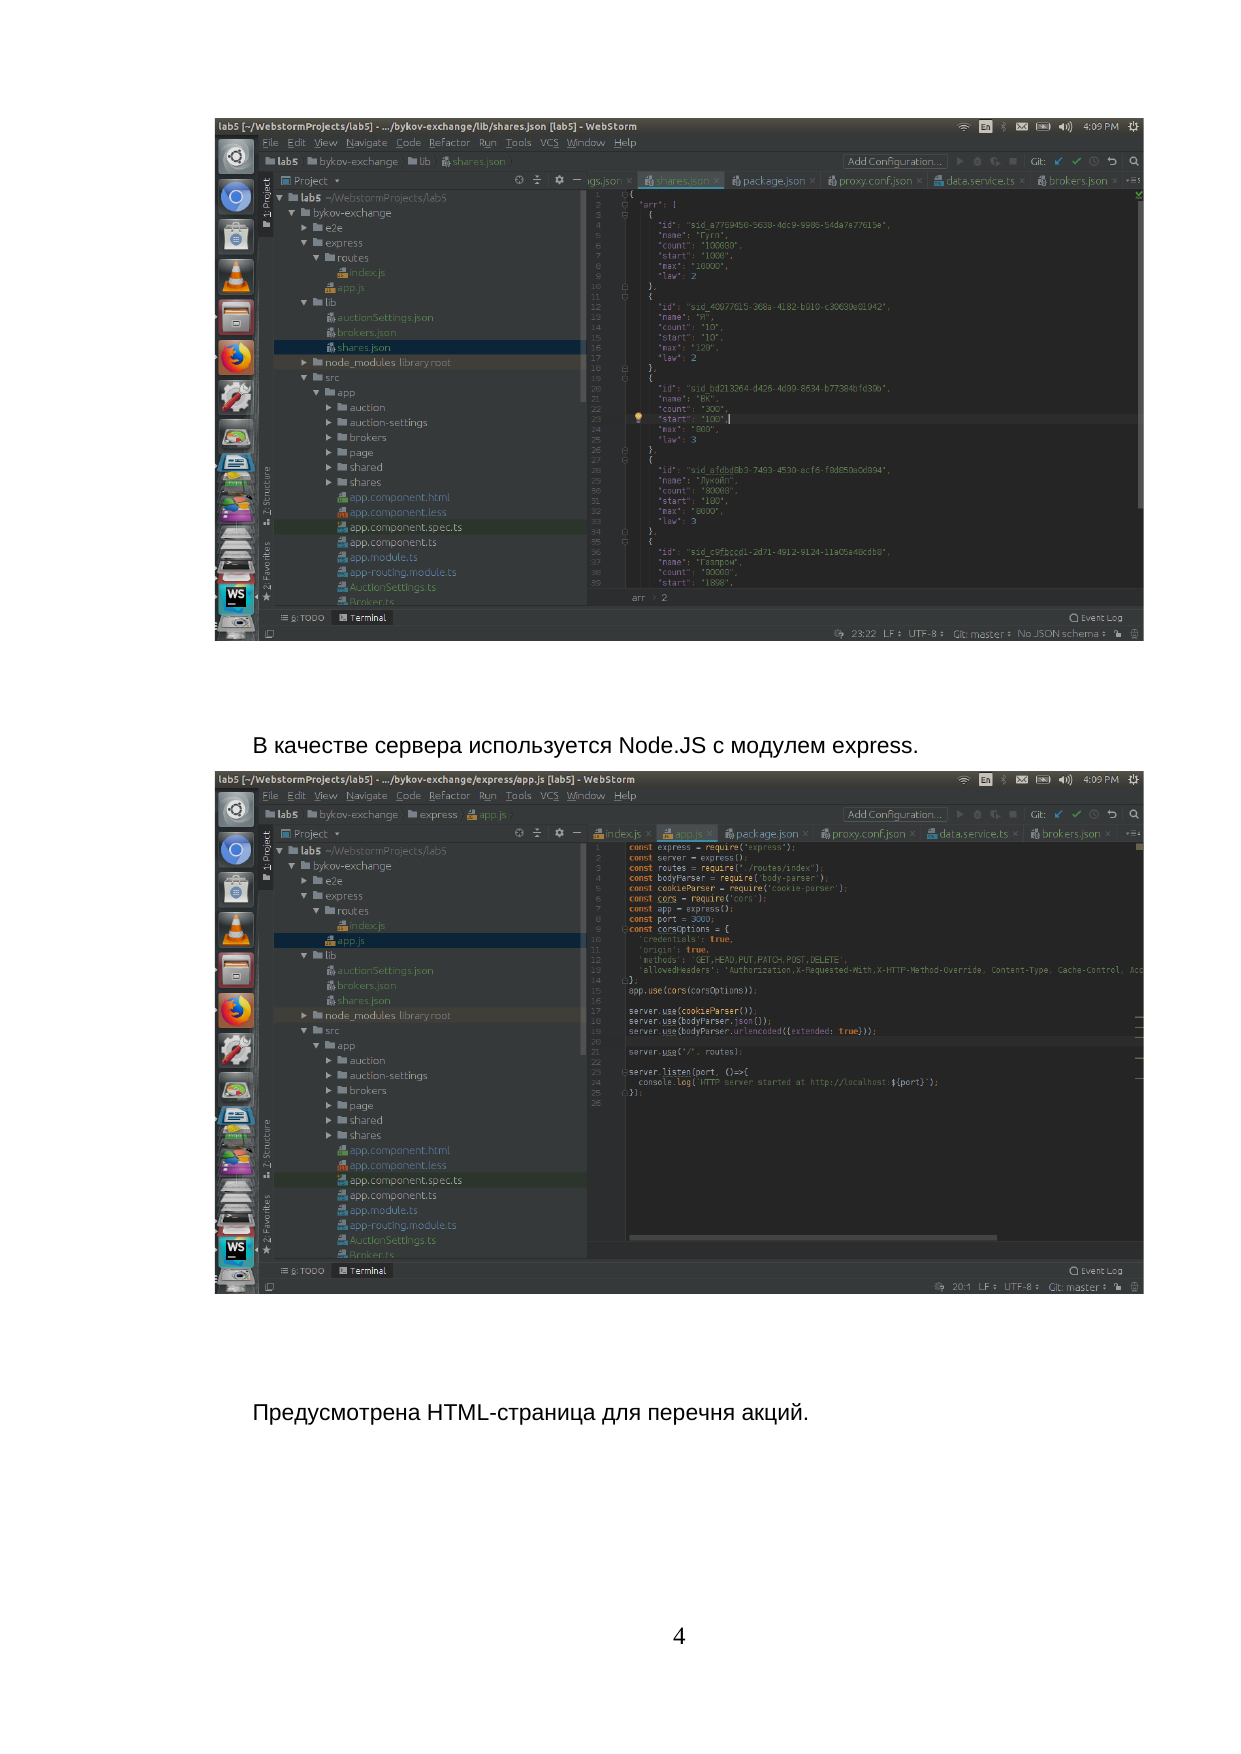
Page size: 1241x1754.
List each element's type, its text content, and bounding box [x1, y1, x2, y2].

list Предусмотрена HTML-страница для перечня акций. [252, 1399, 1181, 1426]
picture [214, 118, 1144, 641]
list В качестве сервера используется Node.JS с модулем express. [252, 732, 1181, 759]
picture [214, 771, 1144, 1294]
